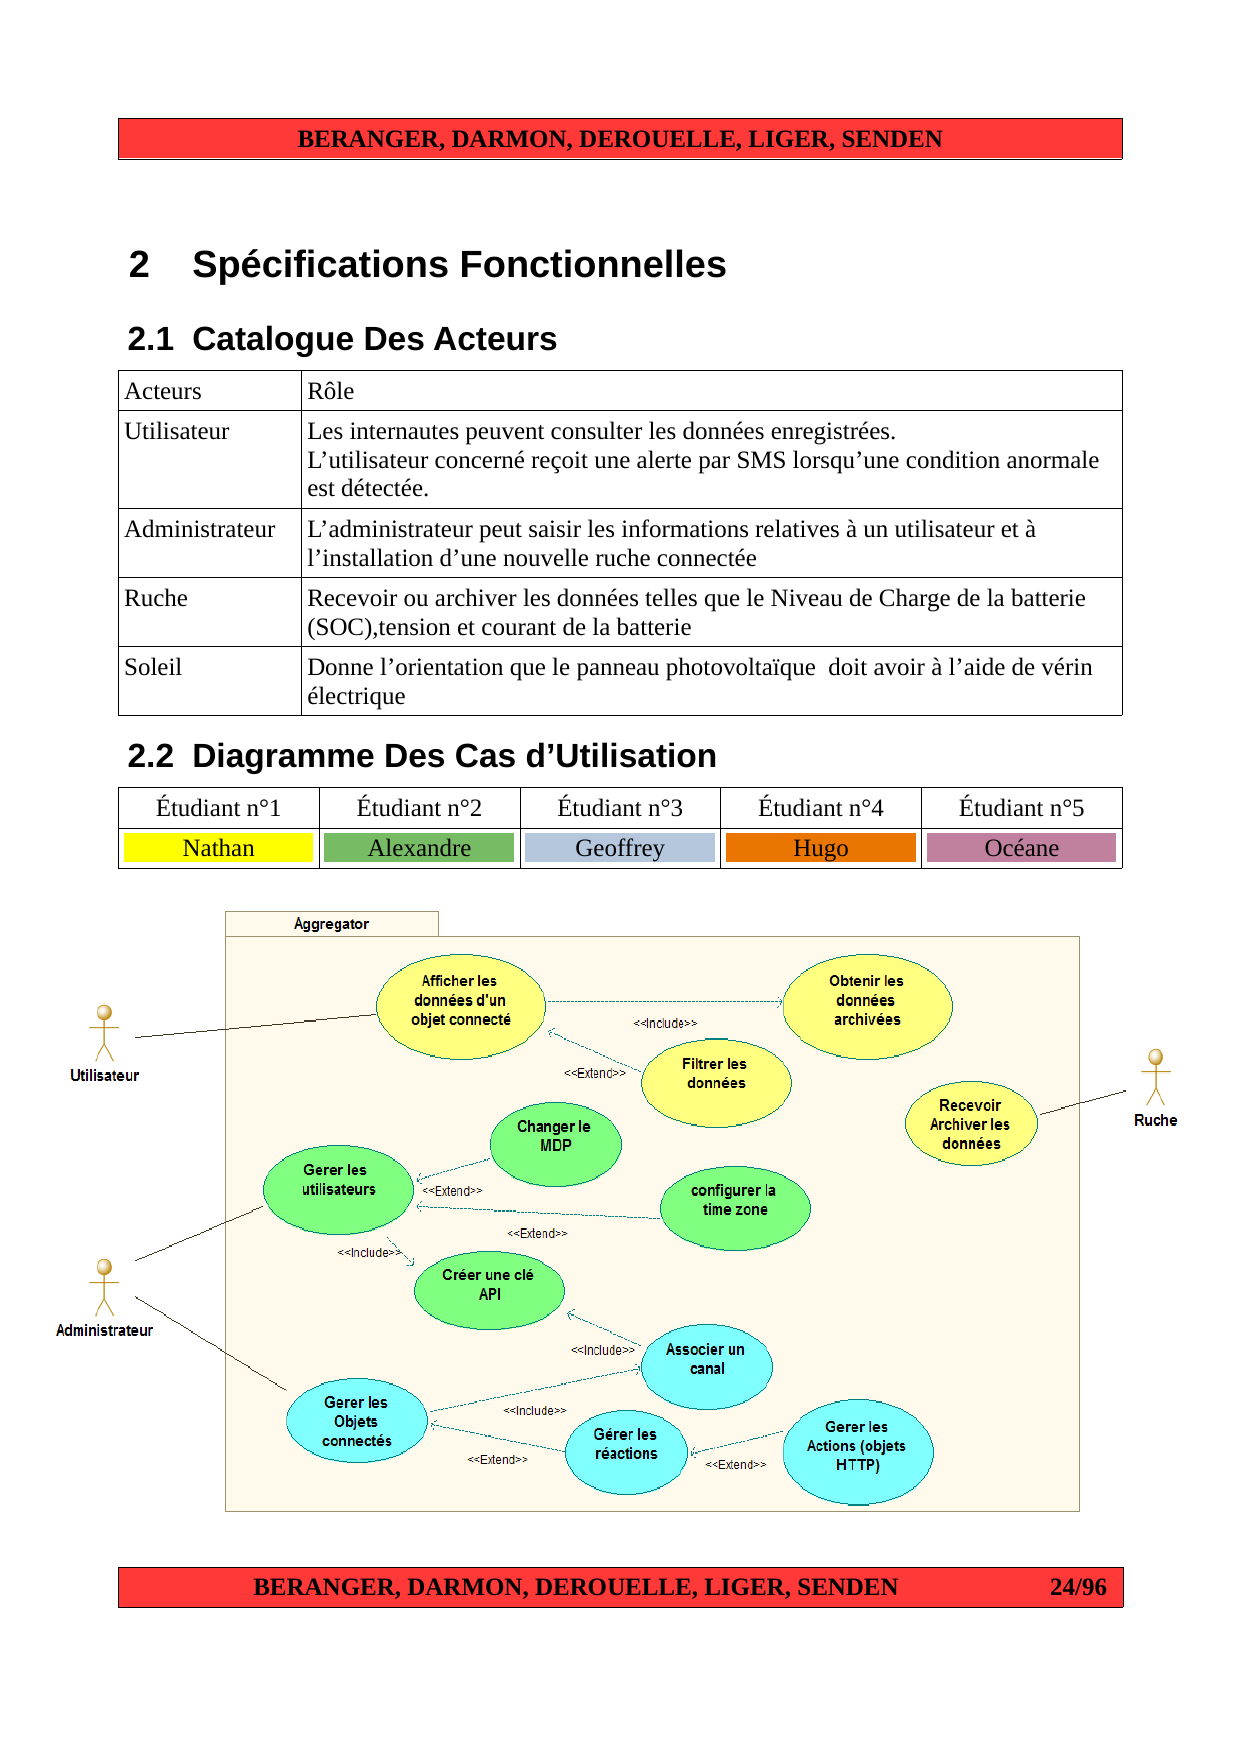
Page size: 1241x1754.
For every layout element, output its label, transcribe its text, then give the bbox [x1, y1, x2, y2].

table_cell L’administrateur peut saisir les informations relatives à un utilisateur et à l’installation d’une nouvelle ruche connectée [302, 509, 1122, 577]
subtitle Diagramme Des Cas d’Utilisation [118, 736, 1122, 775]
table_header Acteurs [119, 371, 301, 410]
picture [46, 901, 1195, 1523]
table_cell Soleil [119, 647, 301, 715]
table_cell Les internautes peuvent consulter les données enregistrées. L’utilisateur concerné reçoit une alerte par SMS lorsqu’une condition anormale est détectée. [302, 411, 1122, 508]
table_cell Océane [922, 829, 1122, 868]
subtitle Catalogue Des Acteurs [118, 319, 1122, 357]
table_header Étudiant n°2 [320, 788, 520, 828]
table_header Rôle [302, 371, 1122, 410]
table_header Étudiant n°5 [922, 788, 1122, 828]
table_cell Geoffrey [521, 829, 720, 868]
table_cell Utilisateur [119, 411, 301, 508]
table_cell Ruche [119, 578, 301, 646]
table_cell Nathan [119, 829, 319, 868]
subtitle Spécifications Fonctionnelles [118, 242, 1122, 285]
table_header Étudiant n°4 [721, 788, 921, 828]
table_cell Donne l’orientation que le panneau photovoltaïque doit avoir à l’aide de vérin électrique [302, 647, 1122, 715]
table_cell Hugo [721, 829, 921, 868]
table_header Étudiant n°3 [521, 788, 720, 828]
table_cell Administrateur [119, 509, 301, 577]
table_header Étudiant n°1 [119, 788, 319, 828]
table_cell Recevoir ou archiver les données telles que le Niveau de Charge de la batterie (SOC),tension et courant de la batterie [302, 578, 1122, 646]
table_cell Alexandre [320, 829, 520, 868]
